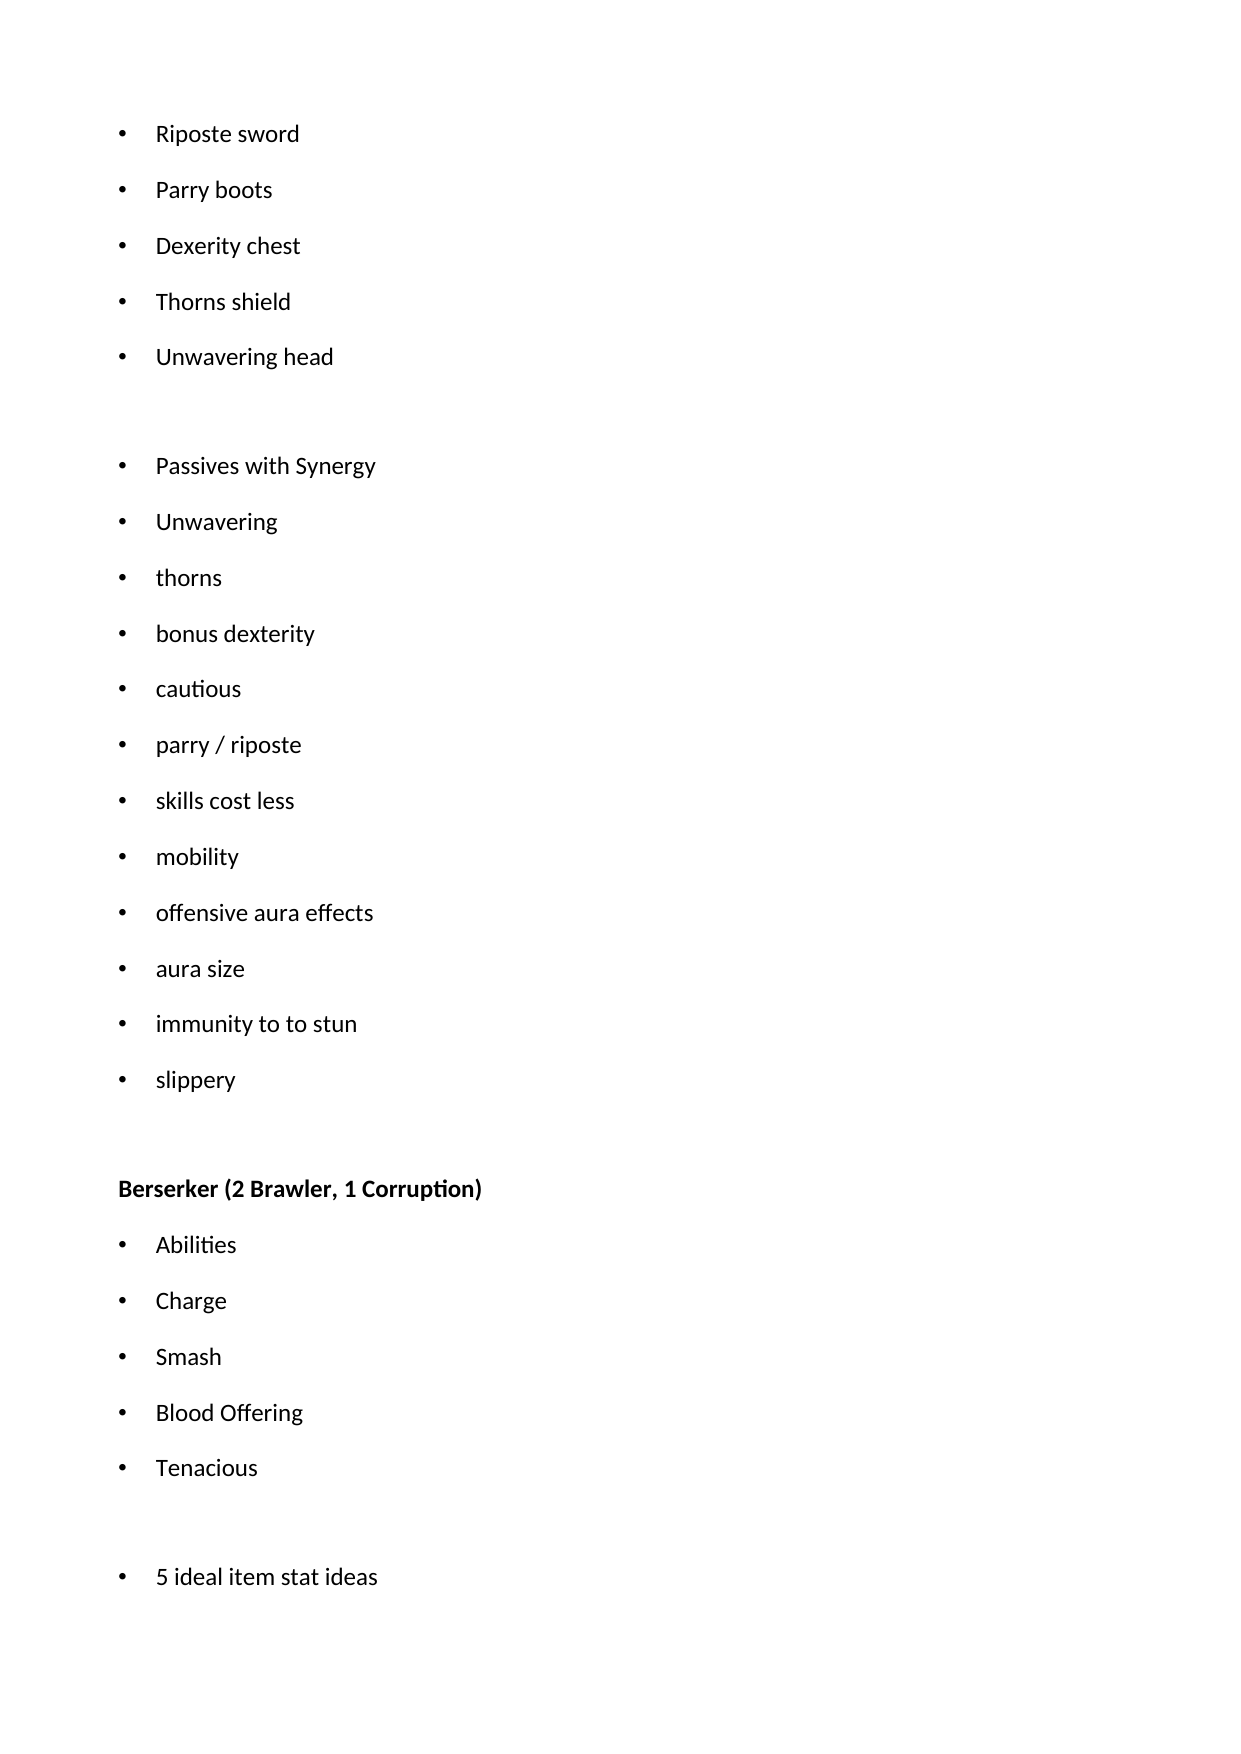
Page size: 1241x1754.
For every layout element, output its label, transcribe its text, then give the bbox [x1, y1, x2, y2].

list Tenacious [81, 1452, 1122, 1483]
list Riposte sword [81, 118, 1122, 149]
list Blood Offering [81, 1397, 1122, 1427]
list skills cost less [81, 785, 1122, 816]
list Parry boots [81, 174, 1122, 204]
list parry / riposte [81, 729, 1122, 760]
list Thorns shield [81, 286, 1122, 316]
list 5 ideal item stat ideas [81, 1561, 1122, 1592]
text Berserker (2 Brawler, 1 Corruption) [118, 1173, 1122, 1204]
list immunity to to stun [81, 1009, 1122, 1039]
list Passives with Synergy [81, 450, 1122, 481]
list Smash [81, 1341, 1122, 1371]
list cautious [81, 674, 1122, 704]
list offensive aura effects [81, 897, 1122, 927]
list mobility [81, 841, 1122, 872]
list Unwavering head [81, 341, 1122, 372]
list Dexerity chest [81, 230, 1122, 260]
list slippery [81, 1064, 1122, 1095]
list Abilities [81, 1229, 1122, 1260]
list Charge [81, 1285, 1122, 1316]
list aura size [81, 953, 1122, 983]
list Unwavering [81, 506, 1122, 537]
list bonus dexterity [81, 618, 1122, 648]
list thorns [81, 562, 1122, 592]
